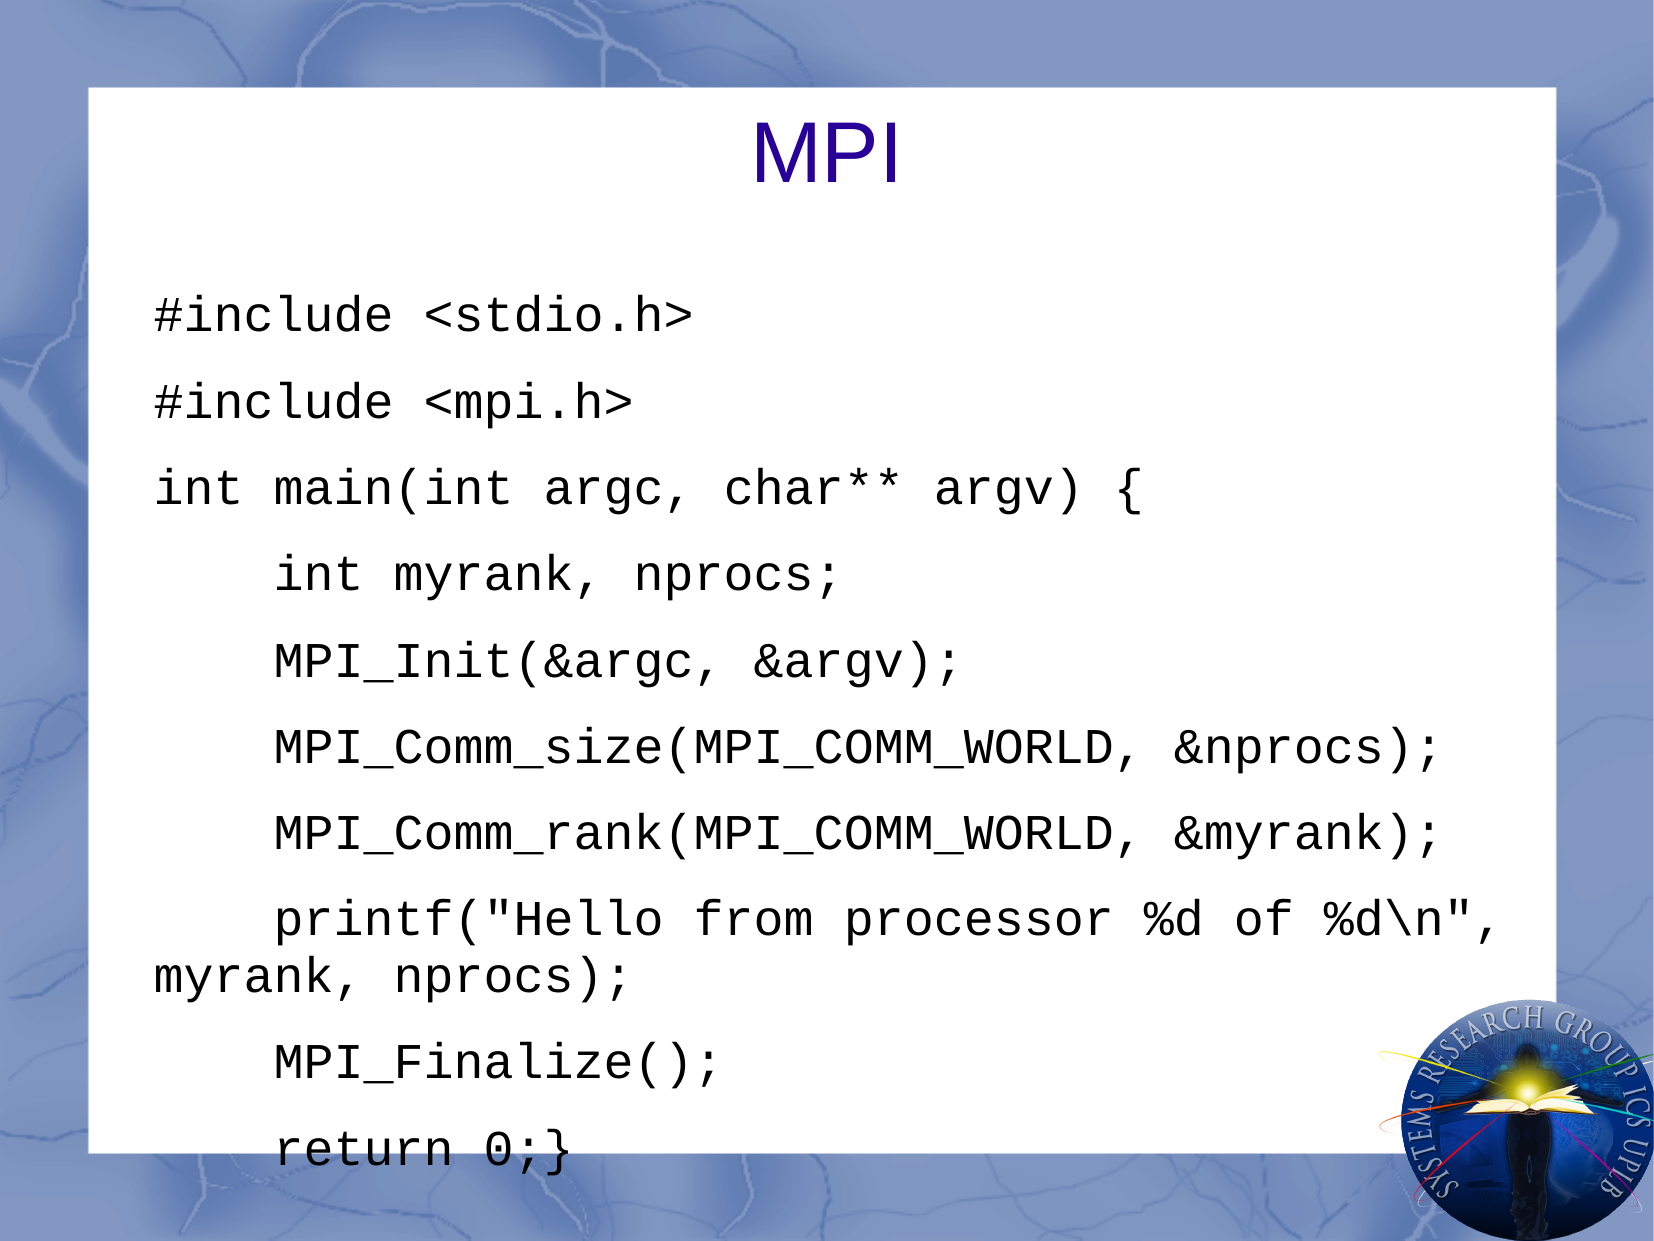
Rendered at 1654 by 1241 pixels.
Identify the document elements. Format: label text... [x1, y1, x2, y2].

list #include <stdio.h> #include <mpi.h> int main(int argc, char** argv) { int myrank, nprocs; MPI_Init(&argc, &argv); MPI_Comm_size(MPI_COMM_WORLD, &nprocs); MPI_Comm_rank(MPI_COMM_WORLD, &myrank); printf("Hello from processor %d of %d\n", myrank, nprocs); MPI_Finalize(); return 0;} [82, 290, 1538, 1181]
picture [0, 0, 1654, 1241]
title MPI [82, 49, 1571, 257]
